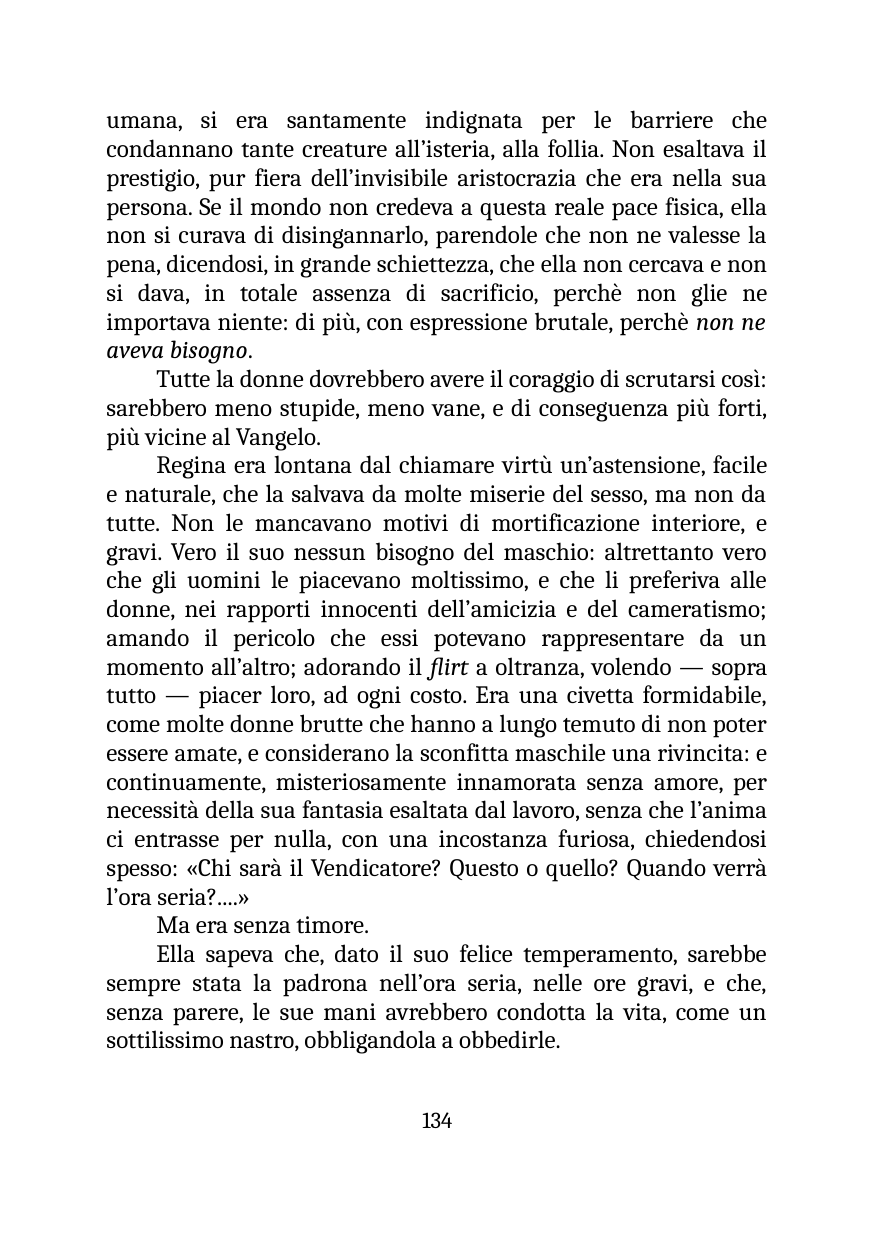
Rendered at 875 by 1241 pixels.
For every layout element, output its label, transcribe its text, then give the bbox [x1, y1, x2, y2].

text Regina era lontana dal chiamare virtù un’astensione, facile e naturale, che la salvava da molte miserie del sesso, ma non da tutte. Non le mancavano motivi di mortificazione interiore, e gravi. Vero il suo nessun bisogno del maschio: altrettanto vero che gli uomini le piacevano moltissimo, e che li preferiva alle donne, nei rapporti innocenti dell’amicizia e del cameratismo; amando il pericolo che essi potevano rappresentare da un momento all’altro; adorando il flirt a oltranza, volendo — sopra tutto — piacer loro, ad ogni costo. Era una civetta formidabile, come molte donne brutte che hanno a lungo temuto di non poter essere amate, e considerano la sconfitta maschile una rivincita: e continuamente, misteriosamente innamorata senza amore, per necessità della sua fantasia esaltata dal lavoro, senza che l’anima ci entrasse per nulla, con una incostanza furiosa, chiedendosi spesso: «Chi sarà il Vendicatore? Questo o quello? Quando verrà l’ora seria?....» [106, 451, 768, 911]
text Tutte la donne dovrebbero avere il coraggio di scrutarsi così: sarebbero meno stupide, meno vane, e di conseguenza più forti, più vicine al Vangelo. [106, 365, 768, 451]
text umana, si era santamente indignata per le barriere che condannano tante creature all’isteria, alla follia. Non esaltava il prestigio, pur fiera dell’invisibile aristocrazia che era nella sua persona. Se il mondo non credeva a questa reale pace fisica, ella non si curava di disingannarlo, parendole che non ne valesse la pena, dicendosi, in grande schiettezza, che ella non cercava e non si dava, in totale assenza di sacrificio, perchè non glie ne importava niente: di più, con espressione brutale, perchè non ne aveva bisogno. [106, 106, 768, 365]
text Ma era senza timore. [106, 911, 768, 940]
text Ella sapeva che, dato il suo felice temperamento, sarebbe sempre stata la padrona nell’ora seria, nelle ore gravi, e che, senza parere, le sue mani avrebbero condotta la vita, come un sottilissimo nastro, obbligandola a obbedirle. [106, 940, 768, 1055]
